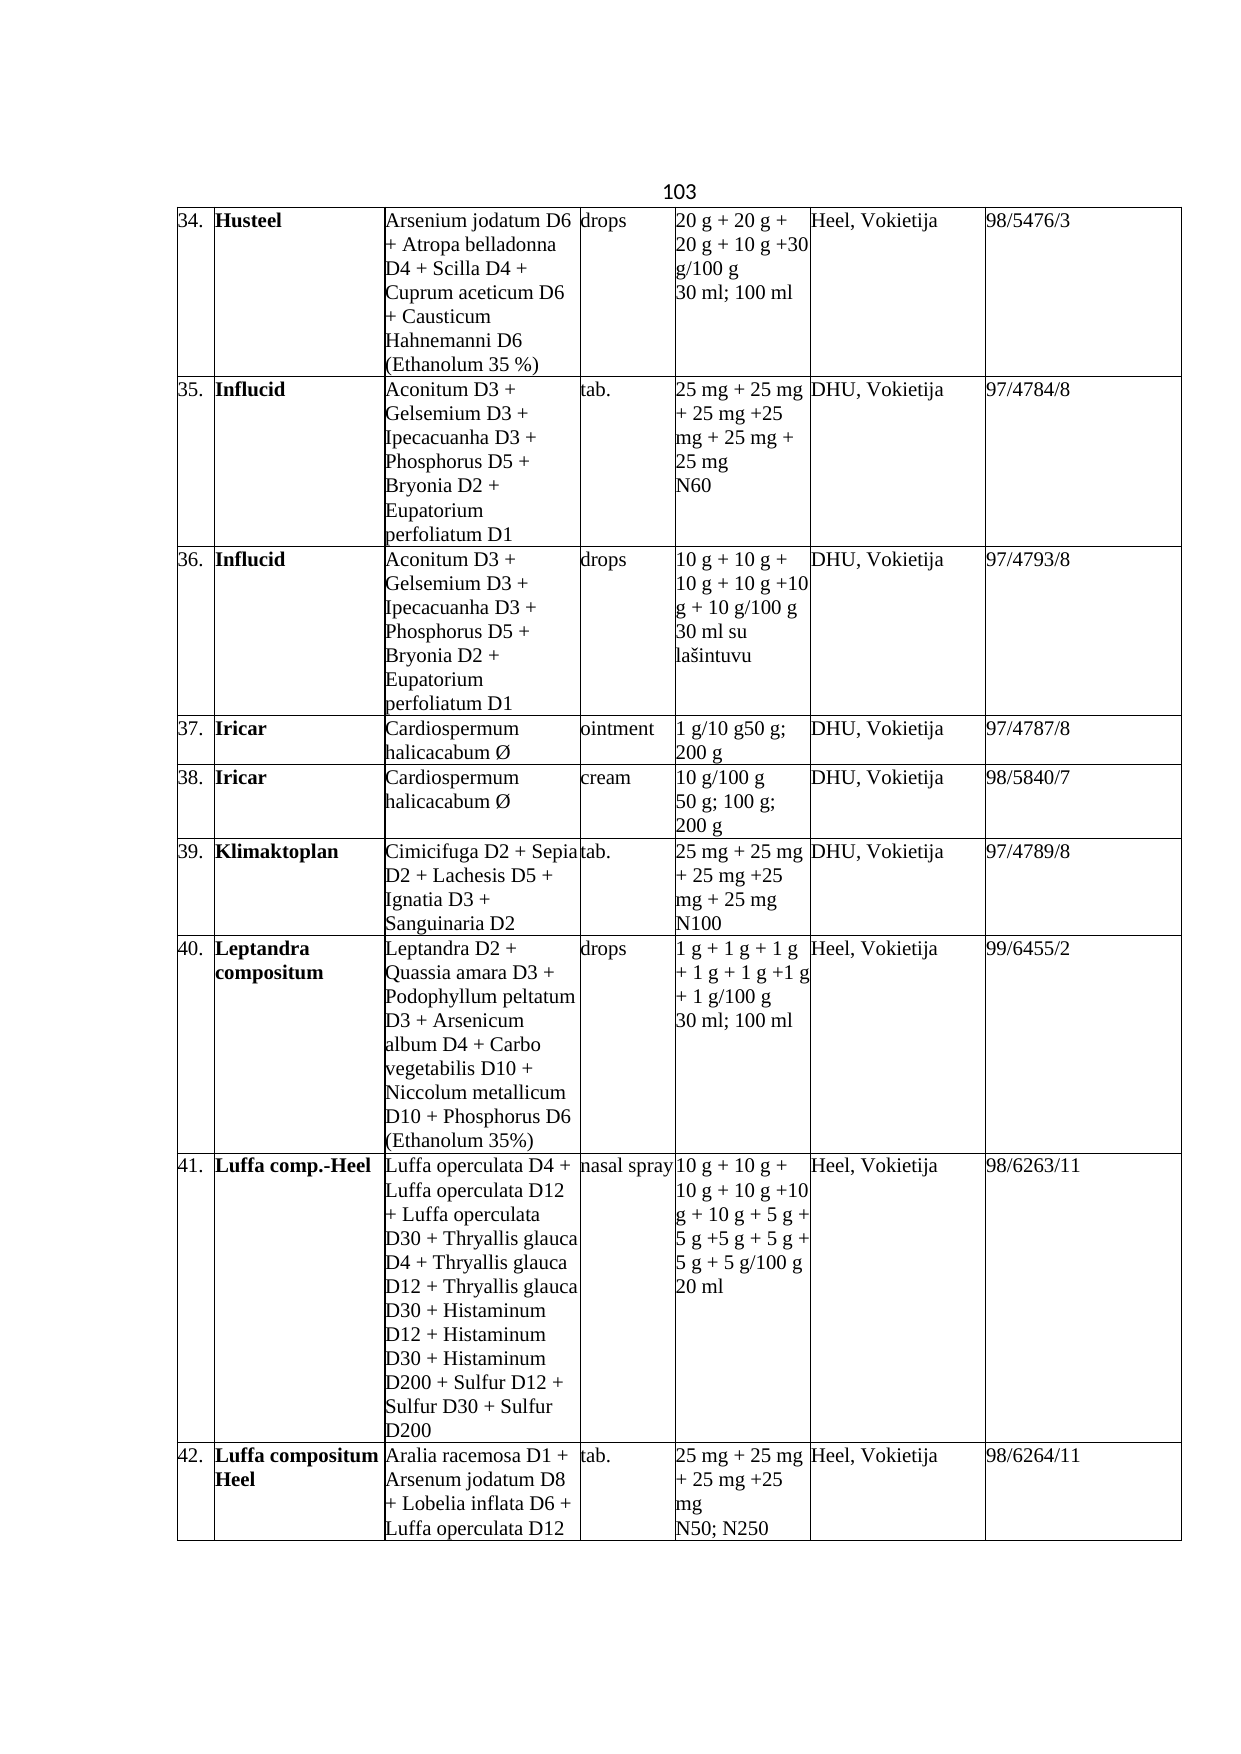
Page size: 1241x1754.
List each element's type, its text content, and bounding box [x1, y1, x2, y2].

table_cell Aconitum D3 + Gelsemium D3 + Ipecacuanha D3 + Phosphorus D5 + Bryonia D2 + Eupatorium perfoliatum D1 [386, 377, 580, 546]
table_cell Aconitum D3 + Gelsemium D3 + Ipecacuanha D3 + Phosphorus D5 + Bryonia D2 + Eupatorium perfoliatum D1 [386, 547, 580, 715]
table_cell 97/4784/8 [986, 377, 1181, 546]
table_cell drops [581, 208, 675, 376]
table_cell 25 mg + 25 mg + 25 mg +25 mg + 25 mg N100 [676, 839, 810, 935]
table_cell 97/4787/8 [986, 716, 1181, 764]
table_cell Arsenium jodatum D6 + Atropa belladonna D4 + Scilla D4 + Cuprum aceticum D6 + Causticum Hahnemanni D6 (Ethanolum 35 %) [386, 208, 580, 376]
table_cell DHU, Vokietija [811, 839, 985, 935]
table_cell 25 mg + 25 mg + 25 mg +25 mg N50; N250 [676, 1443, 810, 1539]
table_cell nasal spray [581, 1154, 675, 1442]
table_cell 20 g + 20 g + 20 g + 10 g +30 g/100 g 30 ml; 100 ml [676, 208, 810, 376]
table_cell 25 mg + 25 mg + 25 mg +25 mg + 25 mg + 25 mg N60 [676, 377, 810, 546]
table_cell Influcid [215, 547, 384, 715]
table_cell Iricar [215, 716, 384, 764]
table_cell 1 g + 1 g + 1 g + 1 g + 1 g +1 g + 1 g/100 g 30 ml; 100 ml [676, 936, 810, 1152]
table_cell 98/5476/3 [986, 208, 1181, 376]
table_cell Cardiospermum halicacabum Ø [386, 716, 580, 764]
table_cell 35. [178, 377, 214, 546]
table_cell 38. [178, 765, 214, 837]
table_cell Heel, Vokietija [811, 1443, 985, 1539]
table_cell 39. [178, 839, 214, 935]
table_cell Leptandra compositum [215, 936, 384, 1152]
table_cell Leptandra D2 + Quassia amara D3 + Podophyllum peltatum D3 + Arsenicum album D4 + Carbo vegetabilis D10 + Niccolum metallicum D10 + Phosphorus D6 (Ethanolum 35%) [386, 936, 580, 1152]
table_cell 97/4789/8 [986, 839, 1181, 935]
table_cell 1 g/10 g50 g; 200 g [676, 716, 810, 764]
table_cell 98/5840/7 [986, 765, 1181, 837]
table_cell Luffa compositum Heel [215, 1443, 384, 1539]
table_cell 98/6264/11 [986, 1443, 1181, 1539]
table_cell Influcid [215, 377, 384, 546]
table_cell 36. [178, 547, 214, 715]
table_cell tab. [581, 1443, 675, 1539]
table_cell Aralia racemosa D1 + Arsenum jodatum D8 + Lobelia inflata D6 + Luffa operculata D12 [386, 1443, 580, 1539]
table_cell DHU, Vokietija [811, 765, 985, 837]
table_cell ointment [581, 716, 675, 764]
table_cell 34. [178, 208, 214, 376]
table_cell 98/6263/11 [986, 1154, 1181, 1442]
table_cell cream [581, 765, 675, 837]
table_cell 42. [178, 1443, 214, 1539]
table_cell Cimicifuga D2 + Sepia D2 + Lachesis D5 + Ignatia D3 + Sanguinaria D2 [386, 839, 580, 935]
table_cell Heel, Vokietija [811, 936, 985, 1152]
table_cell 10 g + 10 g + 10 g + 10 g +10 g + 10 g + 5 g + 5 g +5 g + 5 g + 5 g + 5 g/100 g 20 ml [676, 1154, 810, 1442]
table_cell Heel, Vokietija [811, 208, 985, 376]
table_cell 97/4793/8 [986, 547, 1181, 715]
table_cell Husteel [215, 208, 384, 376]
table_cell tab. [581, 839, 675, 935]
table_cell DHU, Vokietija [811, 377, 985, 546]
table_cell Luffa operculata D4 + Luffa operculata D12 + Luffa operculata D30 + Thryallis glauca D4 + Thryallis glauca D12 + Thryallis glauca D30 + Histaminum D12 + Histaminum D30 + Histaminum D200 + Sulfur D12 + Sulfur D30 + Sulfur D200 [386, 1154, 580, 1442]
table_cell 10 g + 10 g + 10 g + 10 g +10 g + 10 g/100 g 30 ml su lašintuvu [676, 547, 810, 715]
table_cell Cardiospermum halicacabum Ø [386, 765, 580, 837]
table_cell 41. [178, 1154, 214, 1442]
table_cell 37. [178, 716, 214, 764]
table_cell Klimaktoplan [215, 839, 384, 935]
table_cell Iricar [215, 765, 384, 837]
table_cell tab. [581, 377, 675, 546]
table_cell Luffa comp.-Heel [215, 1154, 384, 1442]
table_cell 40. [178, 936, 214, 1152]
table_cell DHU, Vokietija [811, 547, 985, 715]
table_cell DHU, Vokietija [811, 716, 985, 764]
table_cell drops [581, 547, 675, 715]
table_cell drops [581, 936, 675, 1152]
table_cell Heel, Vokietija [811, 1154, 985, 1442]
table_cell 10 g/100 g 50 g; 100 g; 200 g [676, 765, 810, 837]
table_cell 99/6455/2 [986, 936, 1181, 1152]
